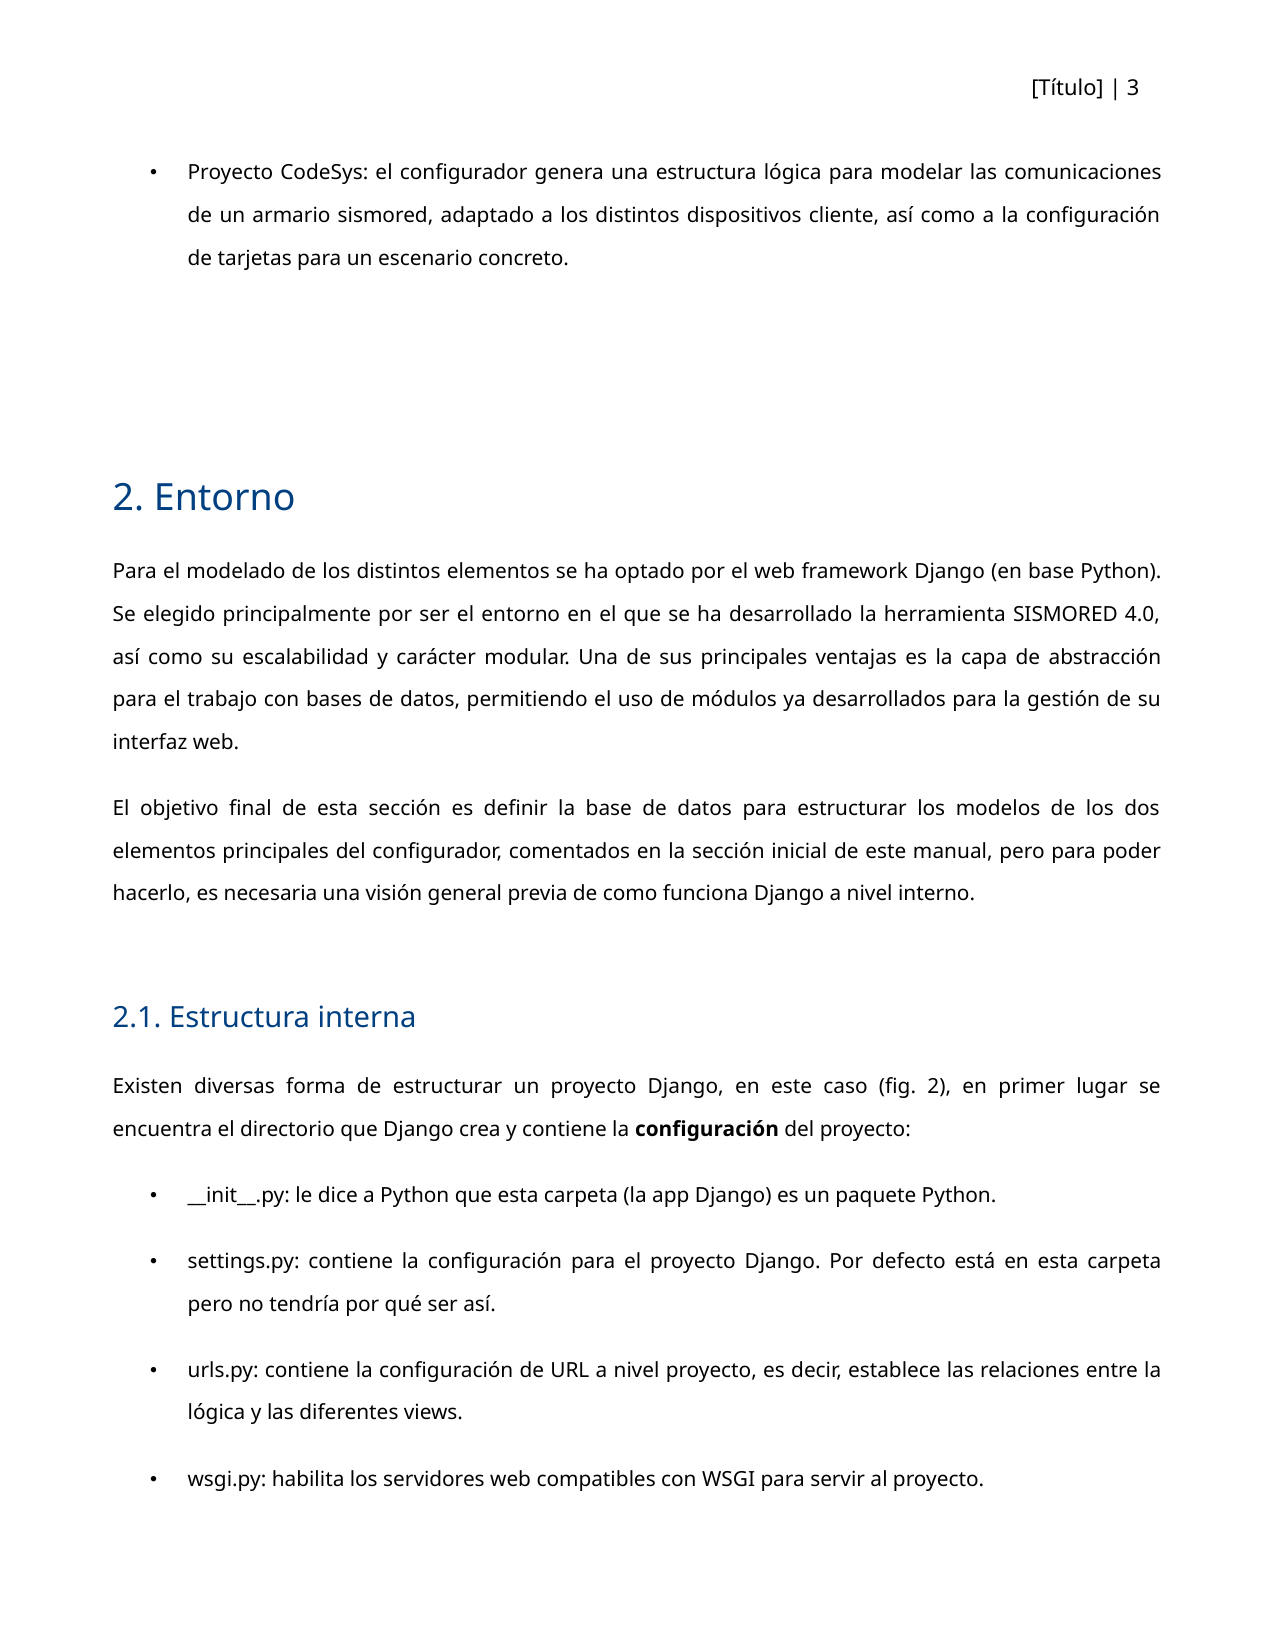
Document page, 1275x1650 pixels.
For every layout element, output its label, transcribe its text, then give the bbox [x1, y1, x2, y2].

list __init__.py: le dice a Python que esta carpeta (la app Django) es un paquete Python. [150, 1180, 1162, 1208]
text Existen diversas forma de estructurar un proyecto Django, en este caso (fig. 2), en primer lugar se encuentra el directorio que Django crea y contiene la configuración del proyecto: [112, 1071, 1162, 1142]
text El objetivo final de esta sección es definir la base de datos para estructurar los modelos de los dos elementos principales del configurador, comentados en la sección inicial de este manual, pero para poder hacerlo, es necesaria una visión general previa de como funciona Django a nivel interno. [112, 793, 1162, 907]
list settings.py: contiene la configuración para el proyecto Django. Por defecto está en esta carpeta pero no tendría por qué ser así. [150, 1246, 1162, 1317]
subtitle 2.1. Estructura interna [112, 988, 1162, 1036]
text Para el modelado de los distintos elementos se ha optado por el web framework Django (en base Python). Se elegido principalmente por ser el entorno en el que se ha desarrollado la herramienta SISMORED 4.0, así como su escalabilidad y carácter modular. Una de sus principales ventajas es la capa de abstracción para el trabajo con bases de datos, permitiendo el uso de módulos ya desarrollados para la gestión de su interfaz web. [112, 557, 1162, 756]
list Proyecto CodeSys: el configurador genera una estructura lógica para modelar las comunicaciones de un armario sismored, adaptado a los distintos dispositivos cliente, así como a la configuración de tarjetas para un escenario concreto. [150, 157, 1162, 271]
list wsgi.py: habilita los servidores web compatibles con WSGI para servir al proyecto. [150, 1464, 1162, 1492]
list urls.py: contiene la configuración de URL a nivel proyecto, es decir, establece las relaciones entre la lógica y las diferentes views. [150, 1355, 1162, 1426]
subtitle 2. Entorno [112, 470, 1162, 521]
